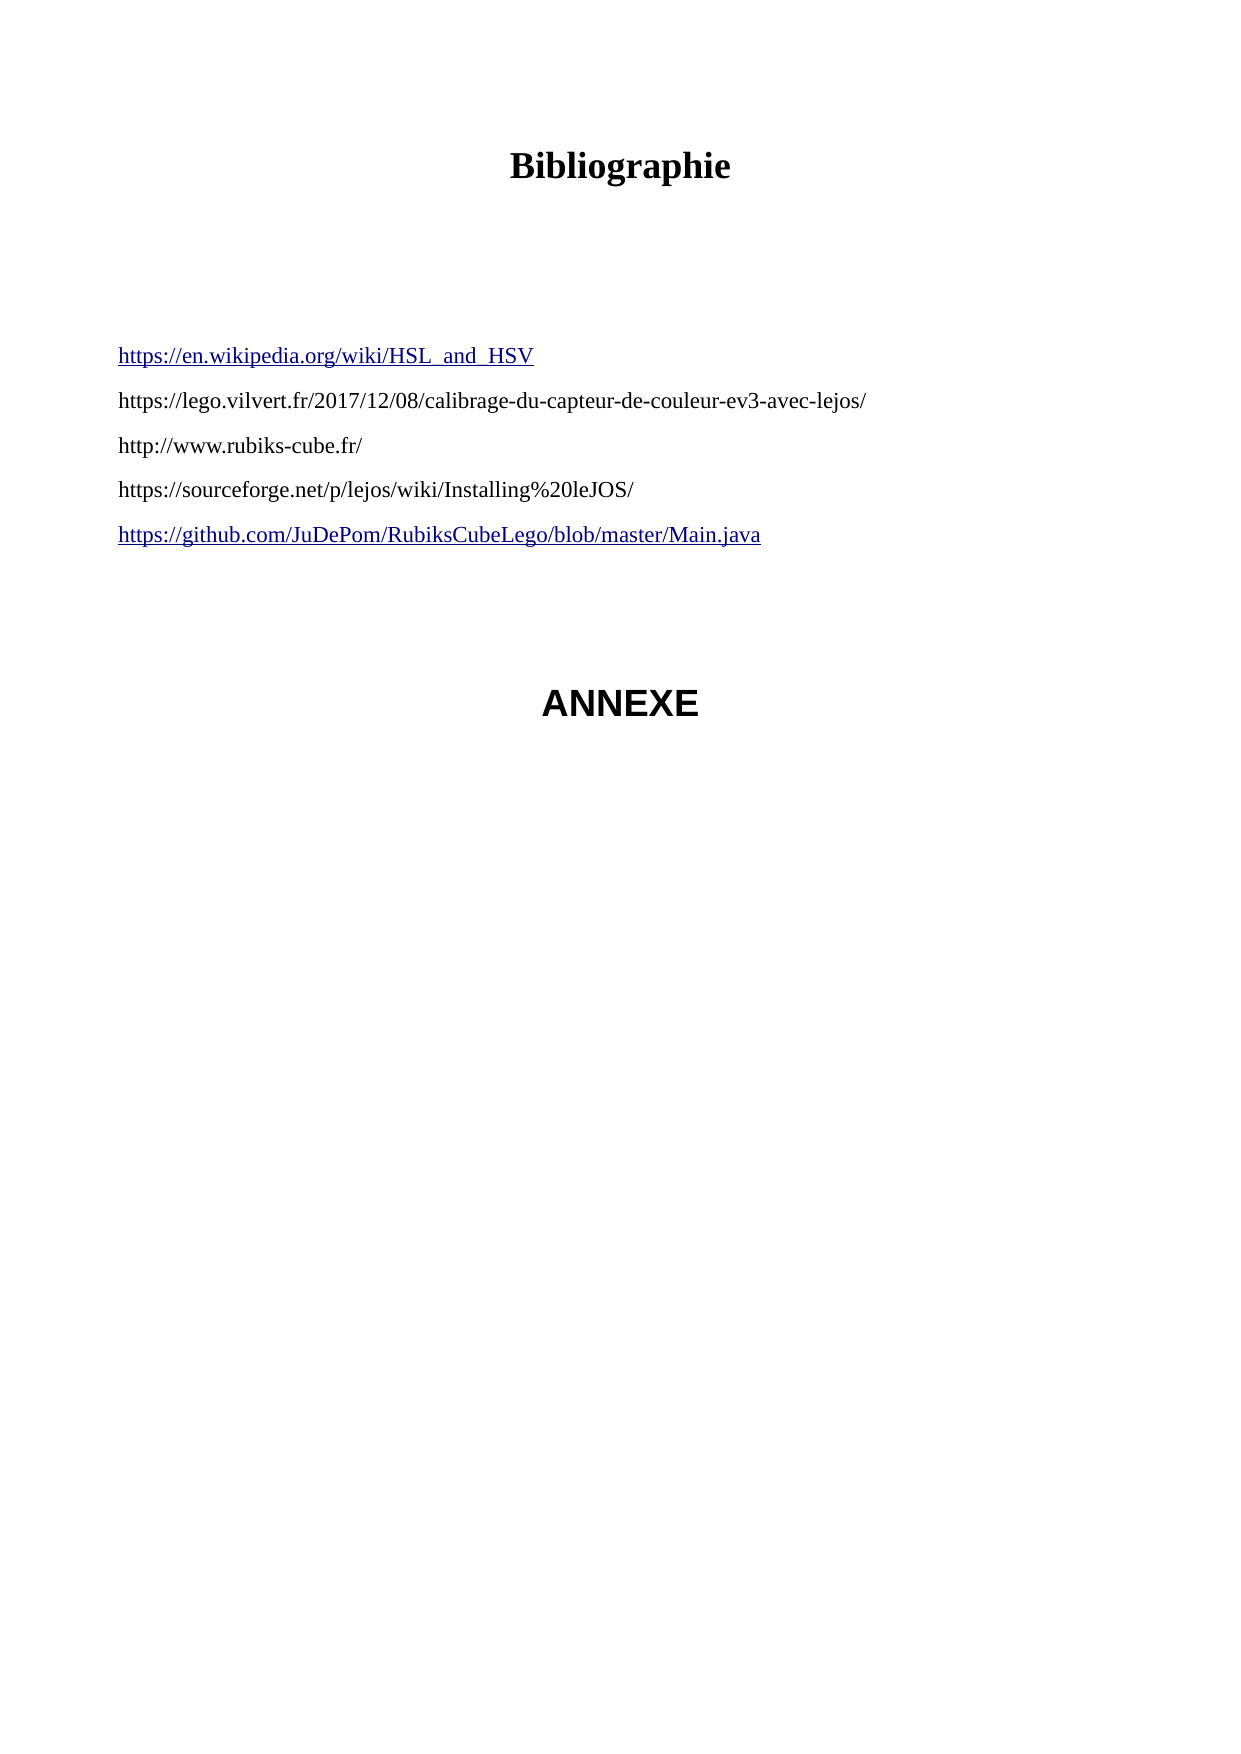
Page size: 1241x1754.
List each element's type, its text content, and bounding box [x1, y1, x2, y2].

subtitle ANNEXE [118, 681, 1122, 724]
text https://github.com/JuDePom/RubiksCubeLego/blob/master/Main.java [118, 521, 1122, 548]
text https://lego.vilvert.fr/2017/12/08/calibrage-du-capteur-de-couleur-ev3-avec-lejos/ [118, 387, 1122, 413]
text https://en.wikipedia.org/wiki/HSL_and_HSV [118, 342, 1122, 368]
text http://www.rubiks-cube.fr/ [118, 432, 1122, 458]
text https://sourceforge.net/p/lejos/wiki/Installing%20leJOS/ [118, 476, 1122, 503]
subtitle Bibliographie [118, 143, 1122, 187]
